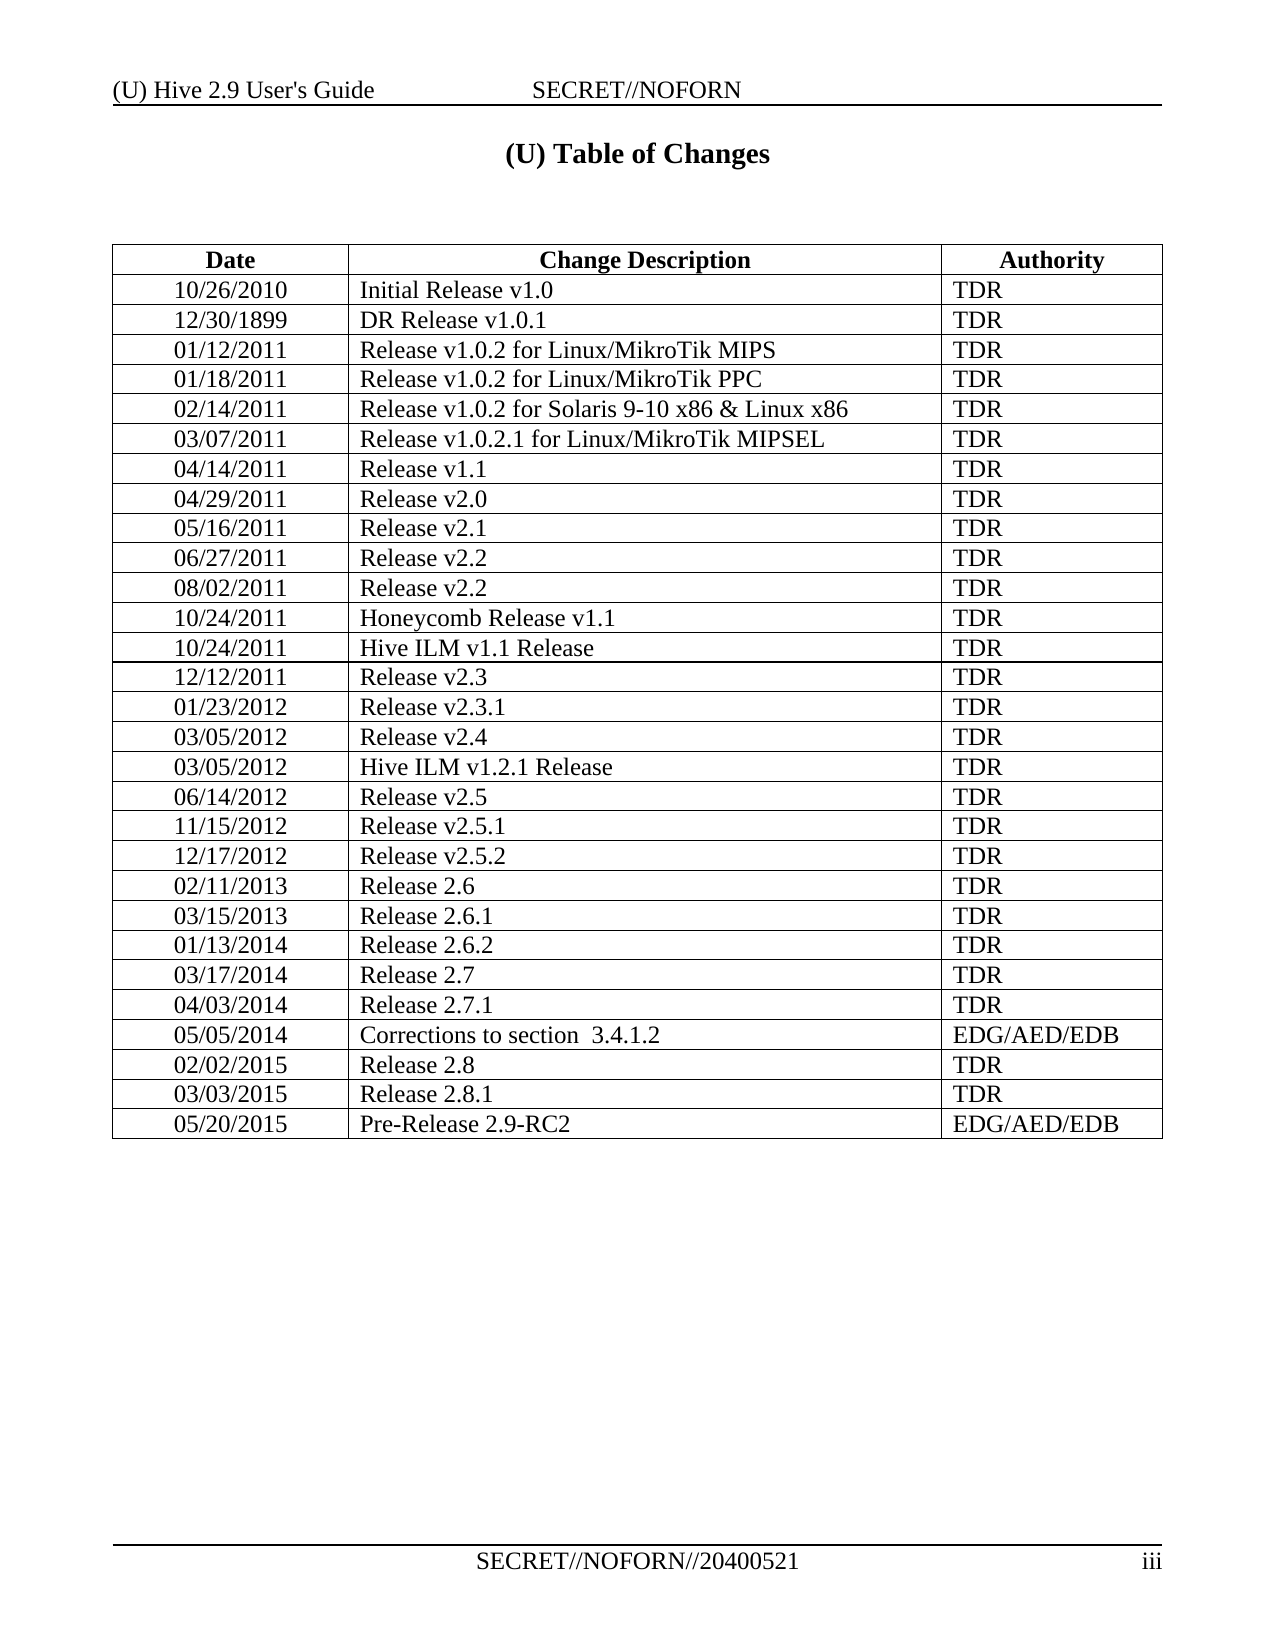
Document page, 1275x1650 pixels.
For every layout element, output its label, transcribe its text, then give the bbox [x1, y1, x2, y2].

title (U) Table of Changes [112, 136, 1162, 169]
table_cell Release 2.6.2 [349, 931, 941, 959]
table_cell Hive ILM v1.2.1 Release [349, 752, 941, 781]
table_cell 02/14/2011 [113, 394, 348, 423]
table_cell TDR [942, 424, 1162, 453]
table_cell TDR [942, 782, 1162, 810]
table_cell EDG/AED/EDB [942, 1109, 1162, 1138]
table_cell 02/02/2015 [113, 1050, 348, 1078]
table_header Change Description [349, 245, 941, 274]
table_cell Corrections to section 3.4.1.2 [349, 1020, 941, 1049]
table_cell TDR [942, 901, 1162, 929]
table_cell Release v1.0.2 for Solaris 9-10 x86 & Linux x86 [349, 394, 941, 423]
table_cell Release 2.8.1 [349, 1080, 941, 1108]
table_cell TDR [942, 871, 1162, 900]
table_cell 01/13/2014 [113, 931, 348, 959]
table_cell TDR [942, 811, 1162, 840]
table_cell TDR [942, 573, 1162, 602]
table_cell Release v2.3.1 [349, 692, 941, 721]
table_cell TDR [942, 275, 1162, 304]
table_cell TDR [942, 454, 1162, 483]
table_cell TDR [942, 1080, 1162, 1108]
table_cell Release 2.6.1 [349, 901, 941, 929]
table_cell TDR [942, 841, 1162, 870]
table_cell TDR [942, 931, 1162, 959]
table_cell Release v2.0 [349, 484, 941, 512]
table_cell TDR [942, 335, 1162, 363]
table_cell TDR [942, 365, 1162, 393]
table_cell Release 2.8 [349, 1050, 941, 1078]
table_cell 12/12/2011 [113, 663, 348, 691]
table_cell Release v2.3 [349, 663, 941, 691]
table_cell 03/03/2015 [113, 1080, 348, 1108]
table_cell 03/17/2014 [113, 960, 348, 989]
table_cell DR Release v1.0.1 [349, 305, 941, 334]
table_cell Hive ILM v1.1 Release [349, 633, 941, 661]
table_cell Release v2.5.1 [349, 811, 941, 840]
table_cell Release v2.2 [349, 573, 941, 602]
table_cell TDR [942, 990, 1162, 1019]
table_cell Release v2.4 [349, 722, 941, 751]
table_cell 03/07/2011 [113, 424, 348, 453]
table_cell 10/26/2010 [113, 275, 348, 304]
table_cell Pre-Release 2.9-RC2 [349, 1109, 941, 1138]
table_cell Release v2.1 [349, 514, 941, 542]
table_cell 01/23/2012 [113, 692, 348, 721]
table_header Date [113, 245, 348, 274]
table_cell 11/15/2012 [113, 811, 348, 840]
table_cell Release v1.1 [349, 454, 941, 483]
table_cell Release 2.7 [349, 960, 941, 989]
table_cell TDR [942, 722, 1162, 751]
table_cell 12/17/2012 [113, 841, 348, 870]
table_cell Release 2.6 [349, 871, 941, 900]
table_cell TDR [942, 514, 1162, 542]
table_cell TDR [942, 543, 1162, 572]
table_cell TDR [942, 305, 1162, 334]
table_cell Initial Release v1.0 [349, 275, 941, 304]
table_cell 03/05/2012 [113, 722, 348, 751]
table_cell 05/16/2011 [113, 514, 348, 542]
table_cell TDR [942, 603, 1162, 632]
table_cell Release v1.0.2 for Linux/MikroTik PPC [349, 365, 941, 393]
table_cell 04/14/2011 [113, 454, 348, 483]
table_cell Honeycomb Release v1.1 [349, 603, 941, 632]
table_cell Release v2.2 [349, 543, 941, 572]
table_cell 08/02/2011 [113, 573, 348, 602]
table_cell 06/27/2011 [113, 543, 348, 572]
table_cell Release v1.0.2.1 for Linux/MikroTik MIPSEL [349, 424, 941, 453]
table_header Authority [942, 245, 1162, 274]
table_cell 01/18/2011 [113, 365, 348, 393]
table_cell TDR [942, 394, 1162, 423]
table_cell TDR [942, 752, 1162, 781]
table_cell Release v1.0.2 for Linux/MikroTik MIPS [349, 335, 941, 363]
table_cell TDR [942, 692, 1162, 721]
table_cell 06/14/2012 [113, 782, 348, 810]
table_cell 10/24/2011 [113, 603, 348, 632]
table_cell 03/15/2013 [113, 901, 348, 929]
table_cell 04/29/2011 [113, 484, 348, 512]
table_cell TDR [942, 960, 1162, 989]
table_cell 10/24/2011 [113, 633, 348, 661]
table_cell 02/11/2013 [113, 871, 348, 900]
table_cell TDR [942, 1050, 1162, 1078]
table_cell Release v2.5 [349, 782, 941, 810]
table_cell TDR [942, 663, 1162, 691]
table_cell TDR [942, 633, 1162, 661]
table_cell EDG/AED/EDB [942, 1020, 1162, 1049]
table_cell Release v2.5.2 [349, 841, 941, 870]
table_cell TDR [942, 484, 1162, 512]
table_cell 01/12/2011 [113, 335, 348, 363]
table_cell Release 2.7.1 [349, 990, 941, 1019]
table_cell 05/20/2015 [113, 1109, 348, 1138]
table_cell 12/30/1899 [113, 305, 348, 334]
table_cell 04/03/2014 [113, 990, 348, 1019]
table_cell 03/05/2012 [113, 752, 348, 781]
table_cell 05/05/2014 [113, 1020, 348, 1049]
